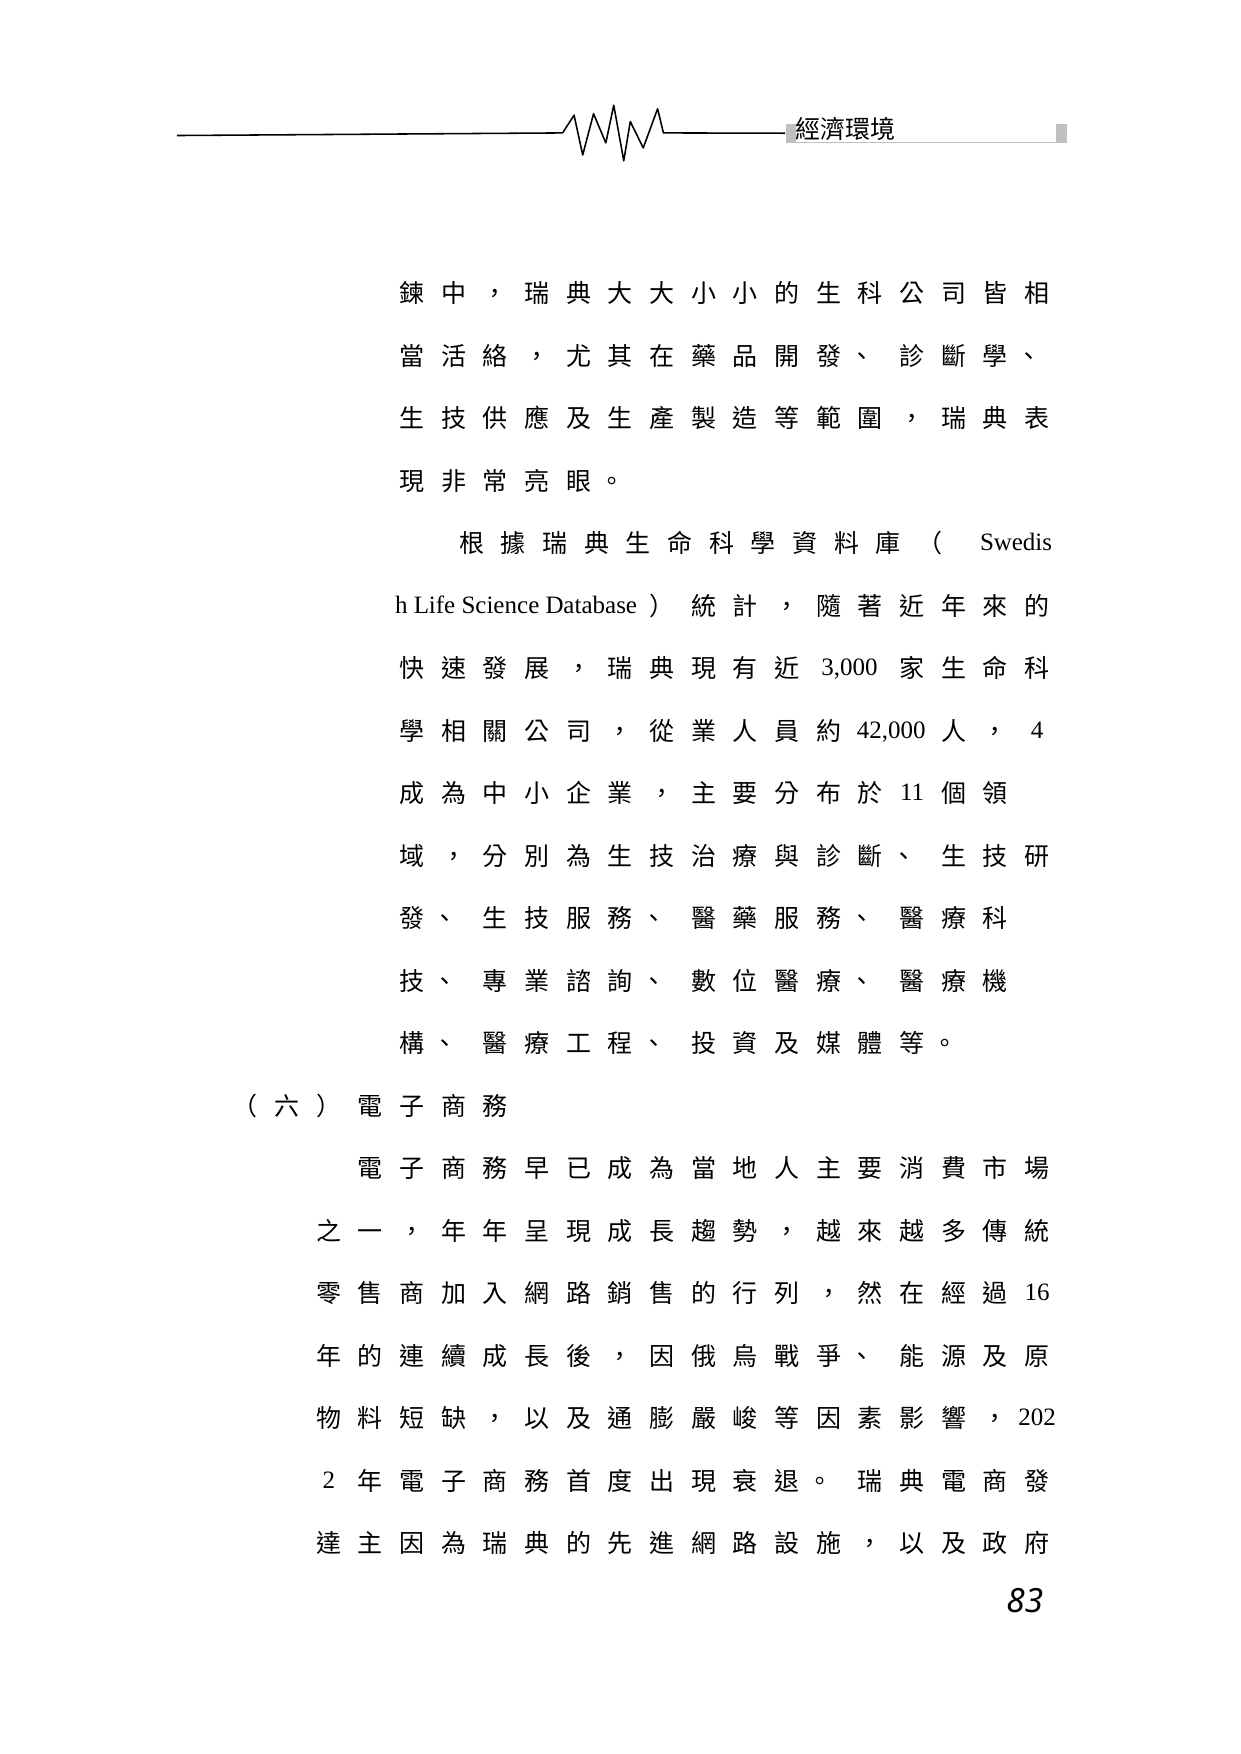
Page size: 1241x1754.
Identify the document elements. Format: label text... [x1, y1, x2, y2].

text 電子商務早已成為當地人主要消費市場之一，年年呈現成長趨勢，越來越多傳統零售商加入網路銷售的行列，然在經過16年的連續成長後，因俄烏戰爭、能源及原物料短缺，以及通膨嚴峻等因素影響，2022年電子商務首度出現衰退。瑞典電商發達主因為瑞典的先進網路設施，以及政府 [281, 1125, 1058, 1563]
text 根據瑞典生命科學資料庫（Swedish Life Science Database）統計，隨著近年來的快速發展，瑞典現有近3,000家生命科學相關公司，從業人員約42,000人，4成為中小企業，主要分布於11個領域，分別為生技治療與診斷、生技研發、生技服務、醫藥服務、醫療科技、專業諮詢、數位醫療、醫療機構、醫療工程、投資及媒體等。 [306, 500, 1058, 1063]
text 鍊中，瑞典大大小小的生科公司皆相當活絡，尤其在藥品開發、診斷學、生技供應及生產製造等範圍，瑞典表現非常亮眼。 [306, 250, 1058, 500]
text （六）電子商務 [207, 1063, 1058, 1125]
